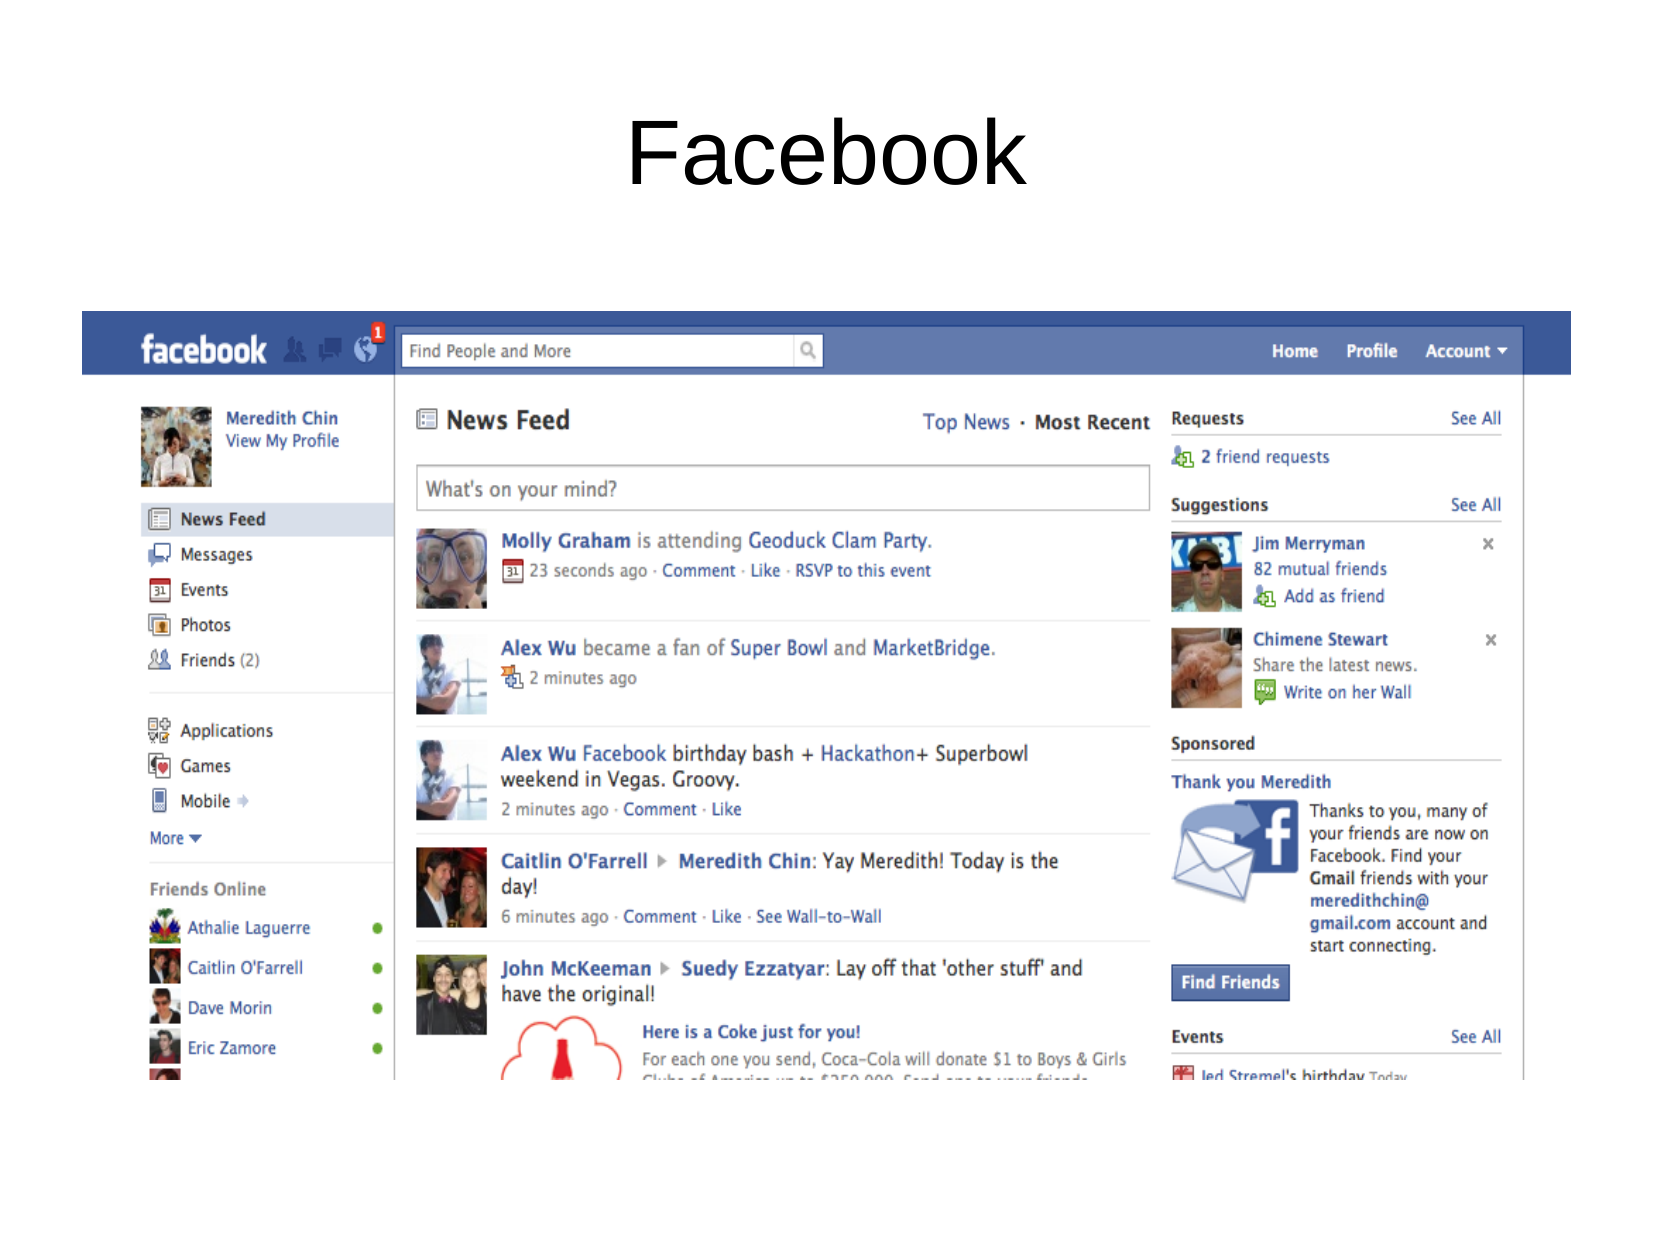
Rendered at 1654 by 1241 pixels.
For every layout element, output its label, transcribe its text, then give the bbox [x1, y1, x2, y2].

title Facebook [82, 49, 1571, 257]
picture [82, 311, 1571, 1081]
